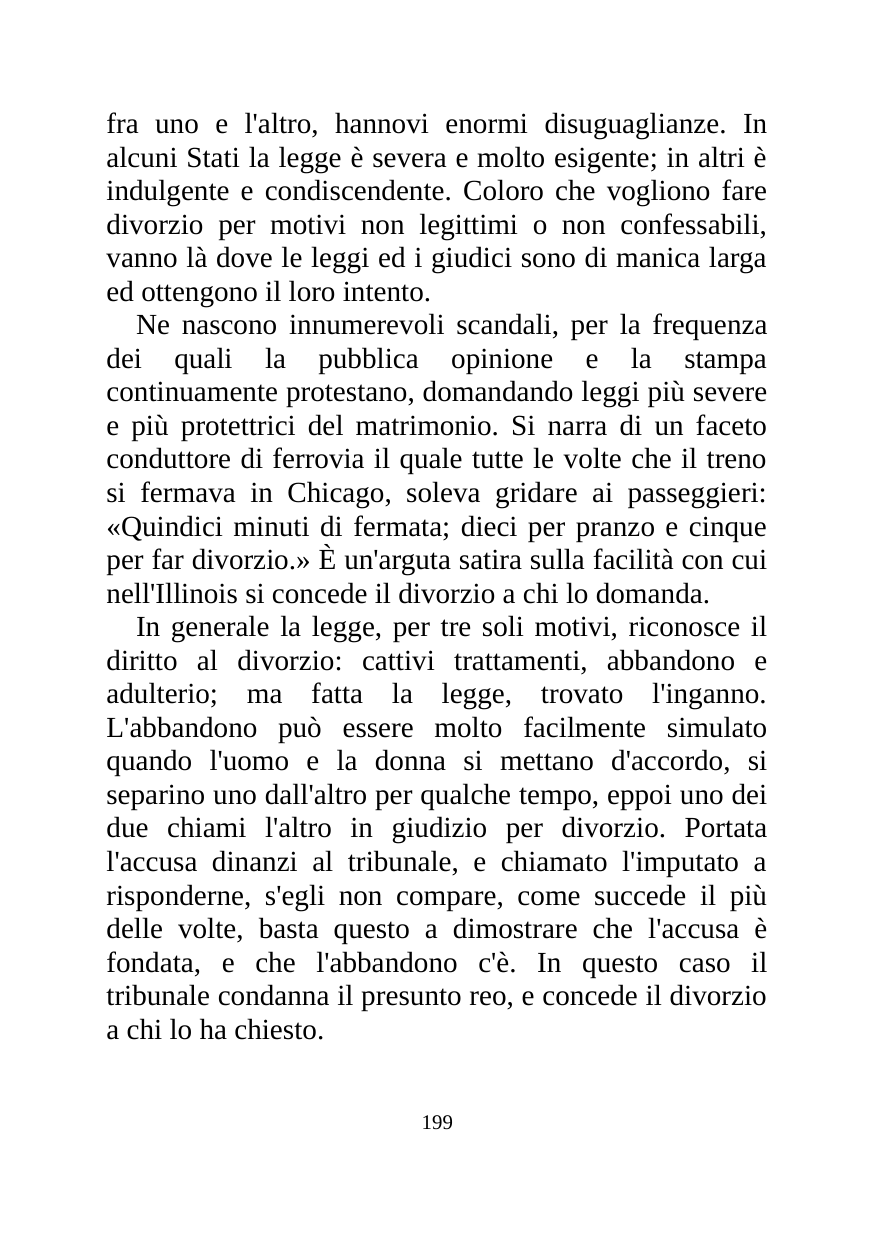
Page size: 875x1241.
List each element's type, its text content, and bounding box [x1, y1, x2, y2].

text Ne nascono innumerevoli scandali, per la frequenza dei quali la pubblica opinione e la stampa continuamente protestano, domandando leggi più severe e più protettrici del matrimonio. Si narra di un faceto conduttore di ferrovia il quale tutte le volte che il treno si fermava in Chicago, soleva gridare ai passeggieri: «Quindici minuti di fermata; dieci per pranzo e cinque per far divorzio.» È un'arguta satira sulla facilità con cui nell'Illinois si concede il divorzio a chi lo domanda. [106, 307, 768, 609]
text fra uno e l'altro, hannovi enormi disuguaglianze. In alcuni Stati la legge è severa e molto esigente; in altri è indulgente e condiscendente. Coloro che vogliono fare divorzio per motivi non legittimi o non confessabili, vanno là dove le leggi ed i giudici sono di manica larga ed ottengono il loro intento. [106, 106, 768, 307]
text In generale la legge, per tre soli motivi, riconosce il diritto al divorzio: cattivi trattamenti, abbandono e adulterio; ma fatta la legge, trovato l'inganno. L'abbandono può essere molto facilmente simulato quando l'uomo e la donna si mettano d'accordo, si separino uno dall'altro per qualche tempo, eppoi uno dei due chiami l'altro in giudizio per divorzio. Portata l'accusa dinanzi al tribunale, e chiamato l'imputato a risponderne, s'egli non compare, come succede il più delle volte, basta questo a dimostrare che l'accusa è fondata, e che l'abbandono c'è. In questo caso il tribunale condanna il presunto reo, e concede il divorzio a chi lo ha chiesto. [106, 609, 768, 1045]
